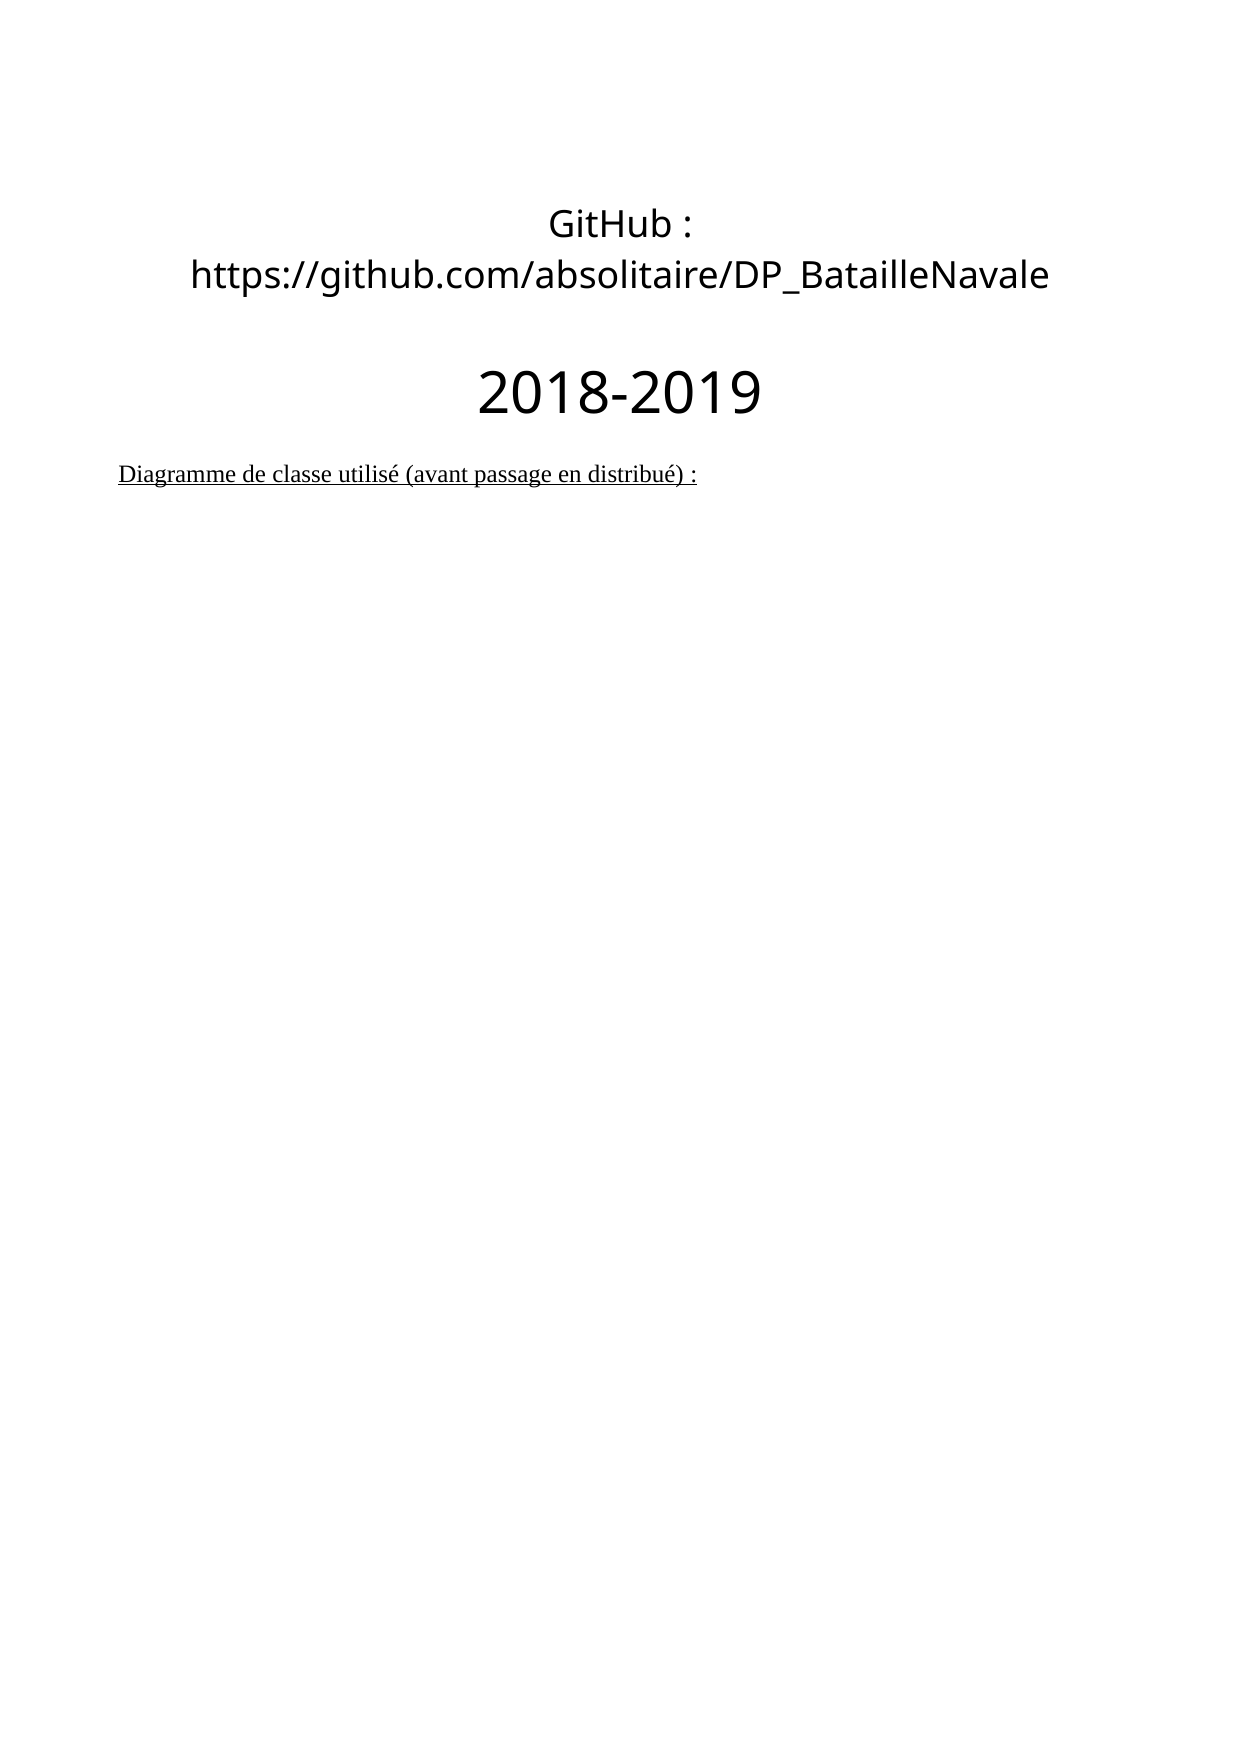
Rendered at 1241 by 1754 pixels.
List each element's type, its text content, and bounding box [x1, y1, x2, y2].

text GitHub : https://github.com/absolitaire/DP_BatailleNavale [118, 198, 1122, 300]
text 2018-2019 [118, 351, 1122, 430]
text Diagramme de classe utilisé (avant passage en distribué) : [118, 459, 1122, 488]
